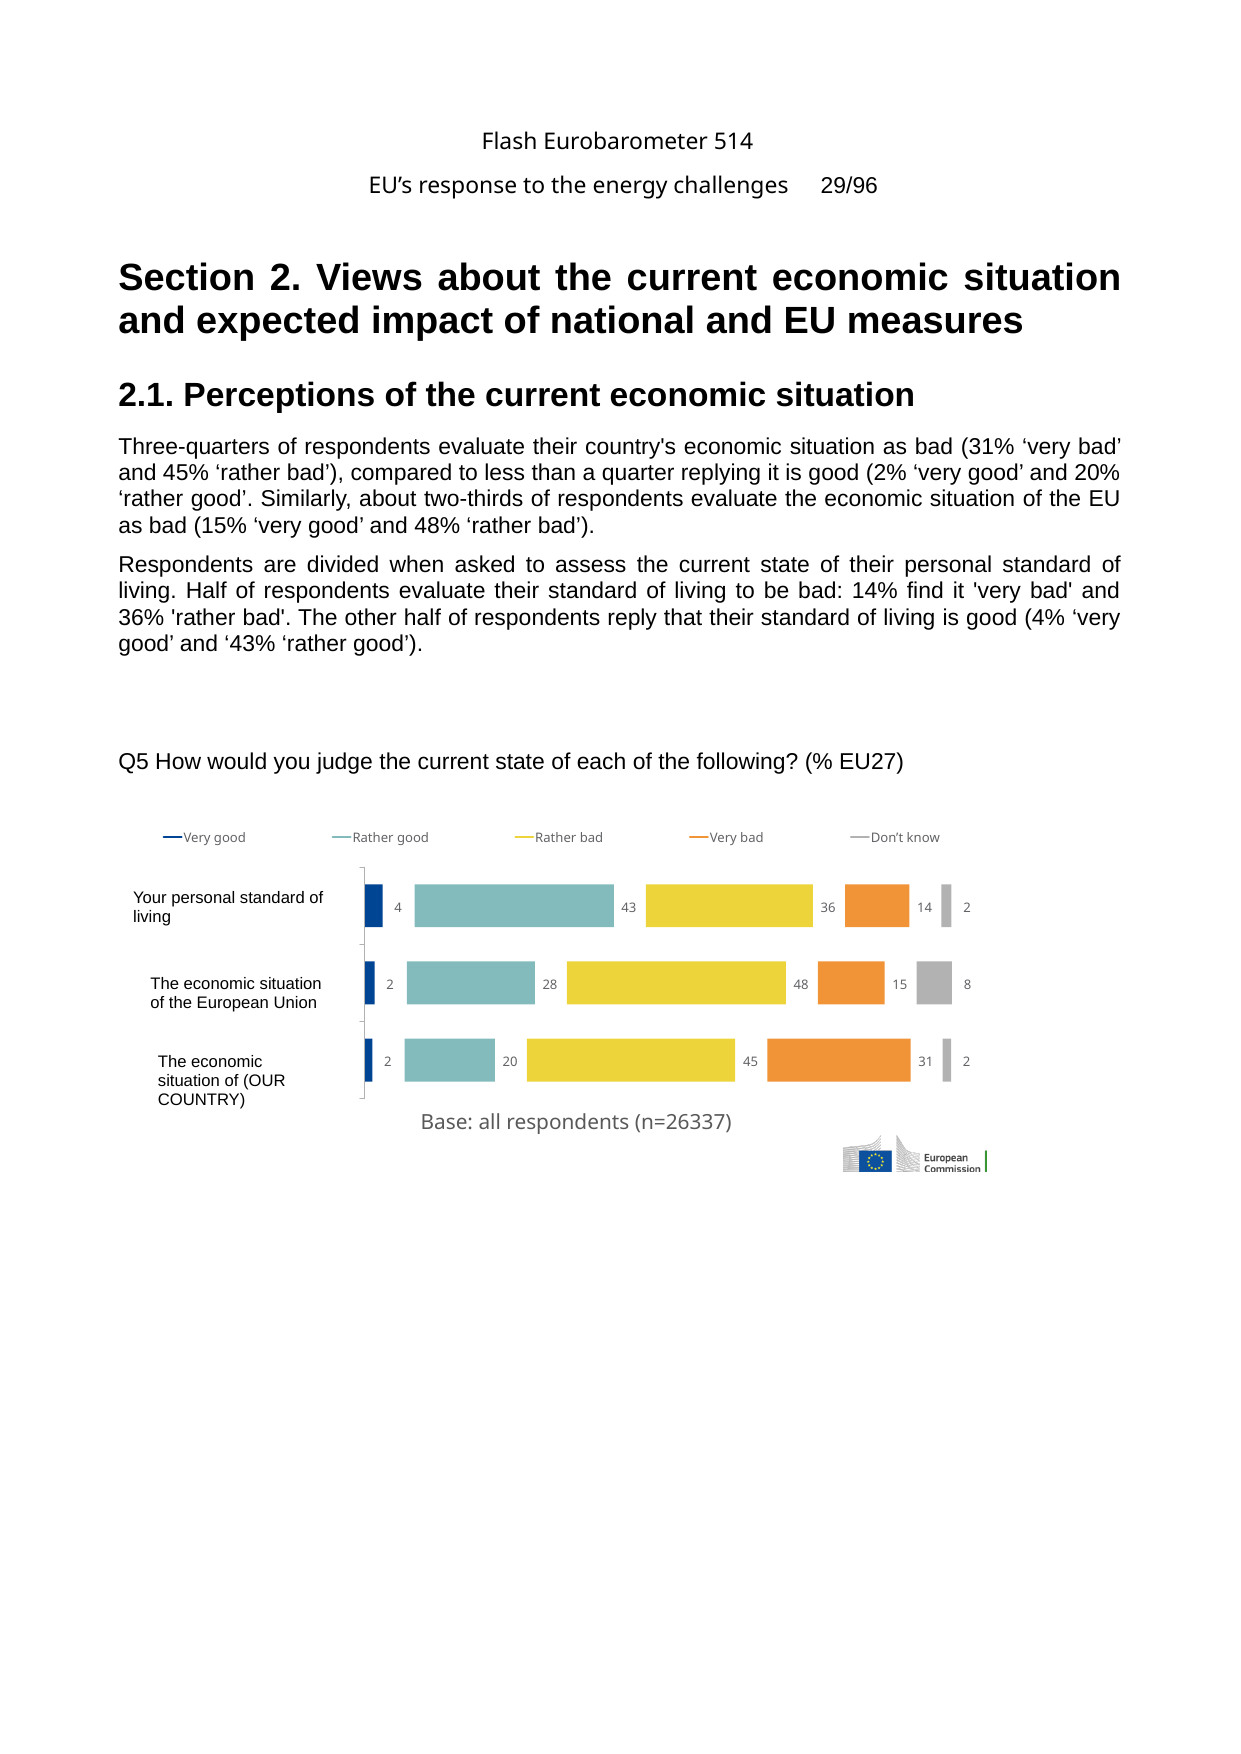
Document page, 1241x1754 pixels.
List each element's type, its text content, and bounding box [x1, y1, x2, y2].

text Respondents are divided when asked to assess the current state of their personal standard of living. Half of respondents evaluate their standard of living to be bad: 14% find it 'very bad' and 36% 'rather bad'. The other half of respondents reply that their standard of living is good (4% ‘very good’ and ‘43% ‘rather good’). [118, 551, 1122, 656]
text Three-quarters of respondents evaluate their country's economic situation as bad (31% ‘very bad’ and 45% ‘rather bad’), compared to less than a quarter replying it is good (2% ‘very good’ and 20% ‘rather good’. Similarly, about two-thirds of respondents evaluate the economic situation of the EU as bad (15% ‘very good’ and 48% ‘rather bad’). [118, 433, 1122, 538]
subtitle Section 2. Views about the current economic situation and expected impact of national and EU measures [118, 254, 1122, 342]
picture [843, 1135, 987, 1172]
text Q5 How would you judge the current state of each of the following? (% EU27) [118, 748, 1122, 774]
subtitle 2.1. Perceptions of the current economic situation [118, 375, 1122, 414]
